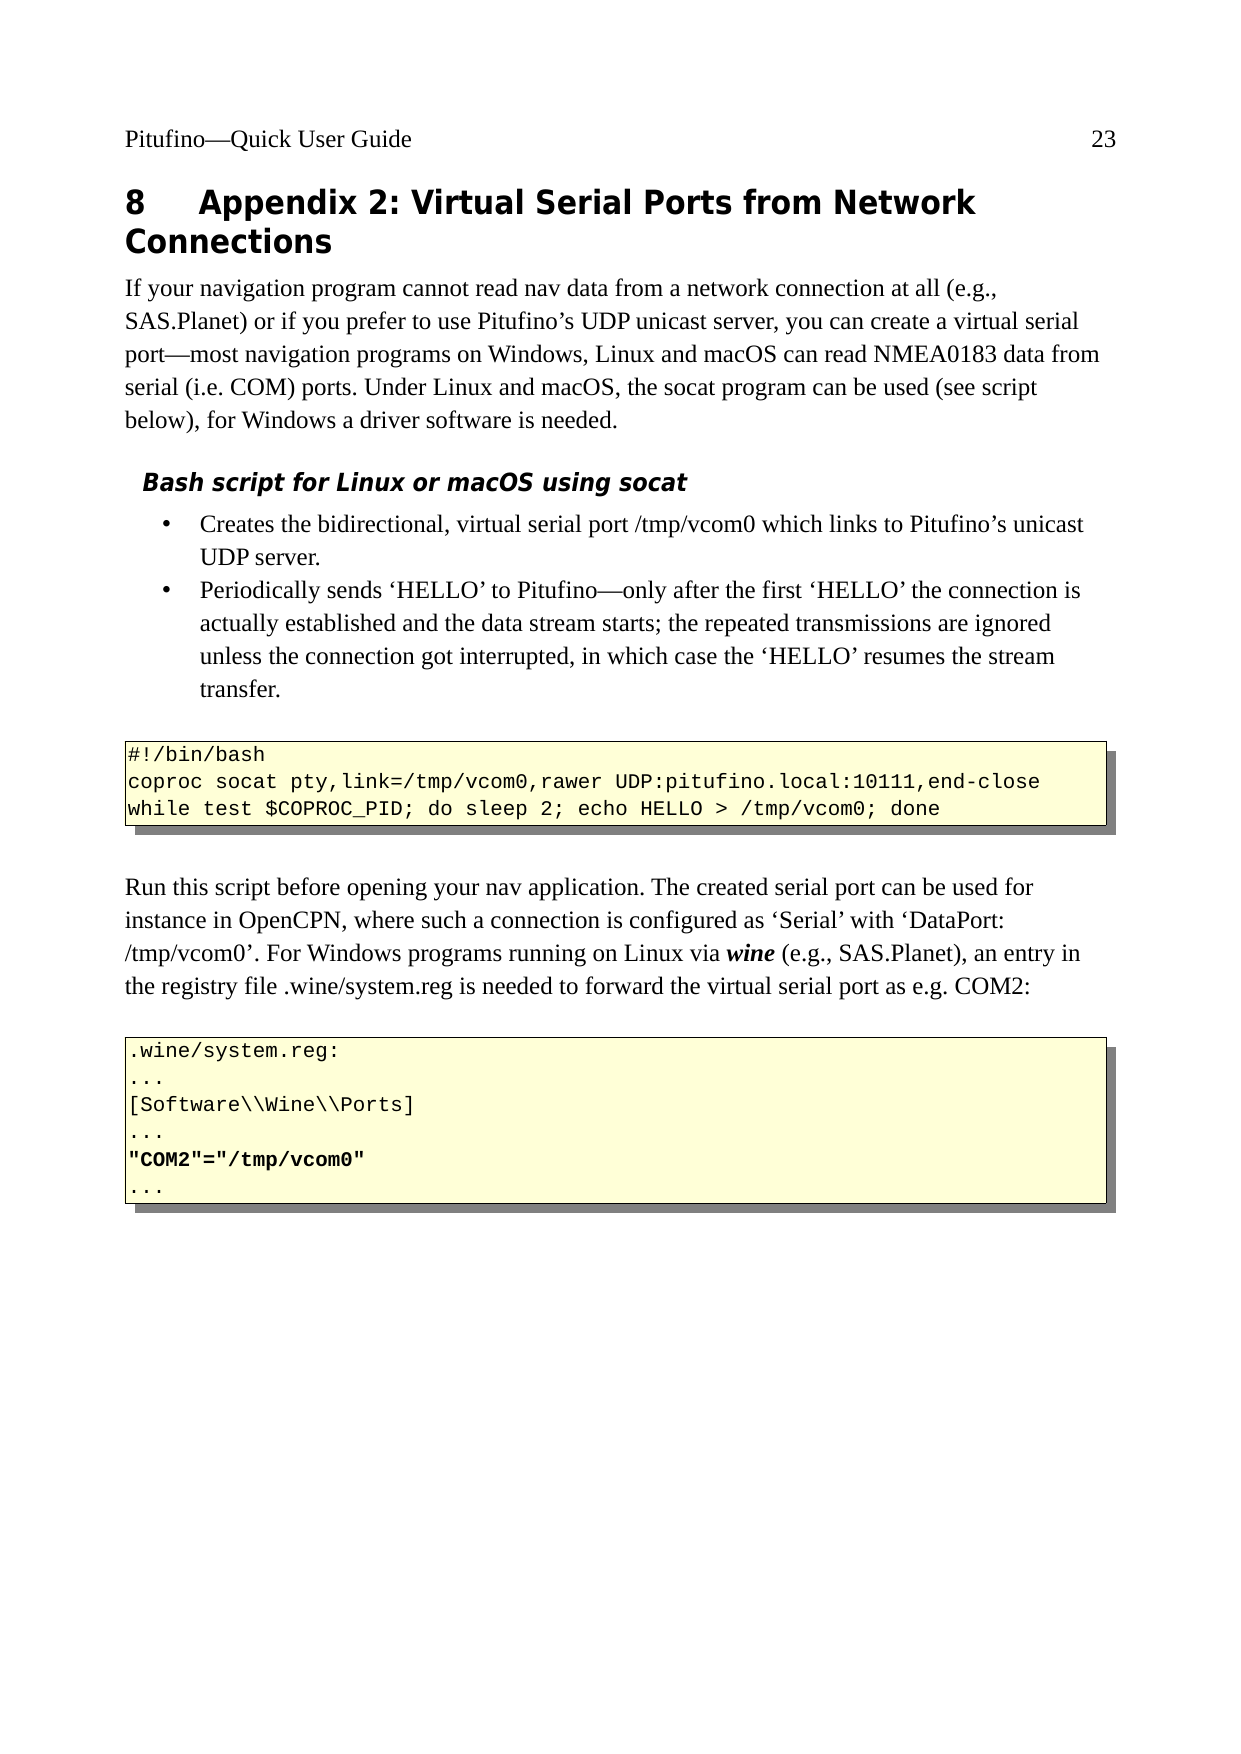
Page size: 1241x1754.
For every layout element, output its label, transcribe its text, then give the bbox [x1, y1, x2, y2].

text ... [126, 1064, 1106, 1091]
text [Software\\Wine\\Ports] [126, 1091, 1106, 1118]
list Periodically sends ‘HELLO’ to Pitufino—only after the first ‘HELLO’ the connection is actually established and the data stream starts; the repeated transmissions are ignored unless the connection got interrupted, in which case the ‘HELLO’ resumes the stream transfer. [162, 575, 1116, 703]
subtitle Appendix 2: Virtual Serial Ports from Network Connections [124, 183, 1116, 261]
text ... [126, 1173, 1106, 1203]
text .wine/system.reg: [126, 1038, 1106, 1064]
text while test $COPROC_PID; do sleep 2; echo HELLO > /tmp/vcom0; done [126, 795, 1106, 825]
list Creates the bidirectional, virtual serial port /tmp/vcom0 which links to Pitufino’s unicast UDP server. [162, 509, 1116, 571]
text "COM2"="/tmp/vcom0" [126, 1146, 1106, 1172]
subtitle Bash script for Linux or macOS using socat [142, 468, 1116, 497]
text If your navigation program cannot read nav data from a network connection at all (e.g., SAS.Planet) or if you prefer to use Pitufino’s UDP unicast server, you can create a virtual serial port—most navigation programs on Windows, Linux and macOS can read NMEA0183 data from serial (i.e. COM) ports. Under Linux and macOS, the socat program can be used (see script below), for Windows a driver software is needed. [124, 273, 1116, 434]
text coproc socat pty,link=/tmp/vcom0,rawer UDP:pitufino.local:10111,end-close [126, 768, 1106, 794]
text Run this script before opening your nav application. The created serial port can be used for instance in OpenCPN, where such a connection is configured as ‘Serial’ with ‘DataPort: /tmp/vcom0’. For Windows programs running on Linux via wine (e.g., SAS.Planet), an entry in the registry file .wine/system.reg is needed to forward the virtual serial port as e.g. COM2: [124, 872, 1116, 999]
text ... [126, 1118, 1106, 1145]
text #!/bin/bash [126, 742, 1106, 767]
